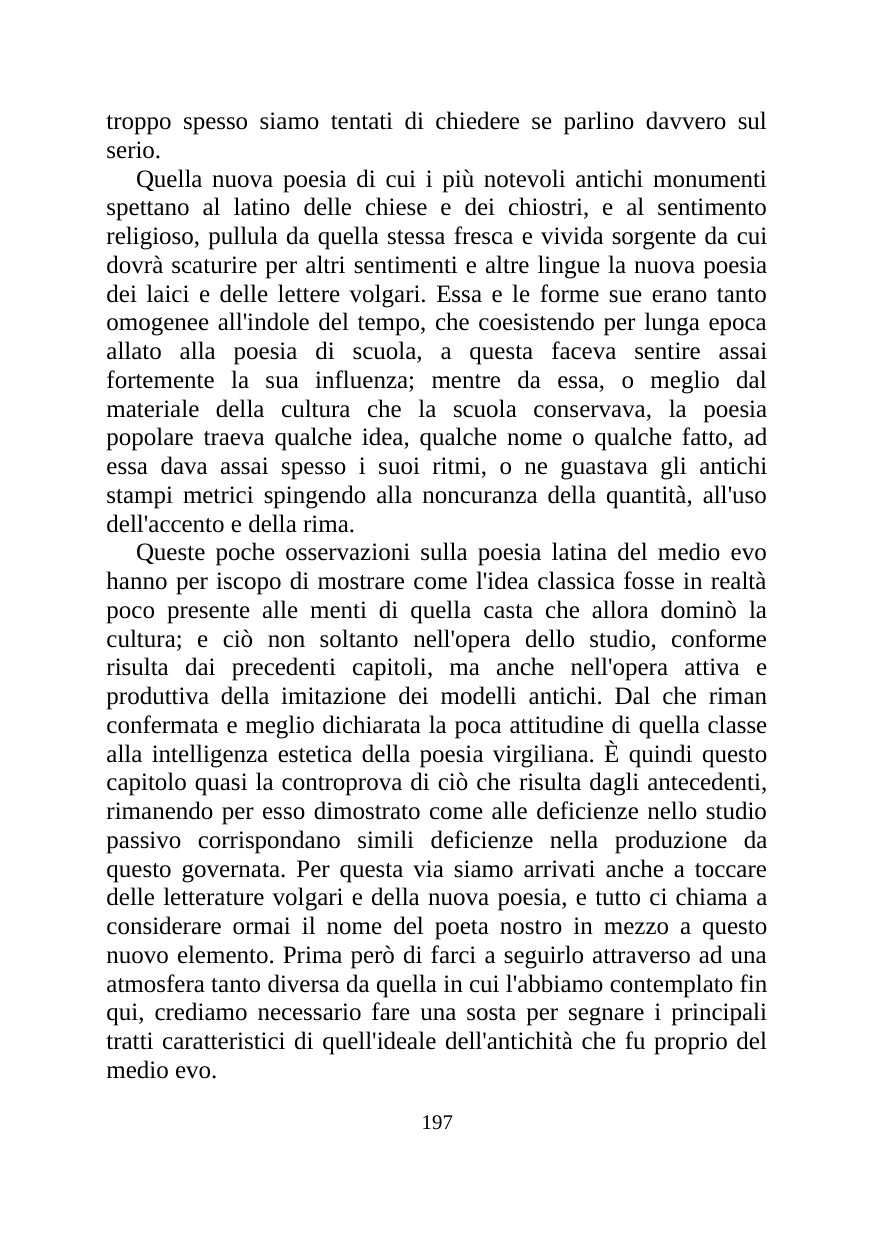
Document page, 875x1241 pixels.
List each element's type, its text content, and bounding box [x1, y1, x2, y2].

text Quella nuova poesia di cui i più notevoli antichi monumenti spettano al latino delle chiese e dei chiostri, e al sentimento religioso, pullula da quella stessa fresca e vivida sorgente da cui dovrà scaturire per altri sentimenti e altre lingue la nuova poesia dei laici e delle lettere volgari. Essa e le forme sue erano tanto omogenee all'indole del tempo, che coesistendo per lunga epoca allato alla poesia di scuola, a questa faceva sentire assai fortemente la sua influenza; mentre da essa, o meglio dal materiale della cultura che la scuola conservava, la poesia popolare traeva qualche idea, qualche nome o qualche fatto, ad essa dava assai spesso i suoi ritmi, o ne guastava gli antichi stampi metrici spingendo alla noncuranza della quantità, all'uso dell'accento e della rima. [106, 164, 768, 537]
text troppo spesso siamo tentati di chiedere se parlino davvero sul serio. [106, 106, 768, 164]
text Queste poche osservazioni sulla poesia latina del medio evo hanno per iscopo di mostrare come l'idea classica fosse in realtà poco presente alle menti di quella casta che allora dominò la cultura; e ciò non soltanto nell'opera dello studio, conforme risulta dai precedenti capitoli, ma anche nell'opera attiva e produttiva della imitazione dei modelli antichi. Dal che riman confermata e meglio dichiarata la poca attitudine di quella classe alla intelligenza estetica della poesia virgiliana. È quindi questo capitolo quasi la controprova di ciò che risulta dagli antecedenti, rimanendo per esso dimostrato come alle deficienze nello studio passivo corrispondano simili deficienze nella produzione da questo governata. Per questa via siamo arrivati anche a toccare delle letterature volgari e della nuova poesia, e tutto ci chiama a considerare ormai il nome del poeta nostro in mezzo a questo nuovo elemento. Prima però di farci a seguirlo attraverso ad una atmosfera tanto diversa da quella in cui l'abbiamo contemplato fin qui, crediamo necessario fare una sosta per segnare i principali tratti caratteristici di quell'ideale dell'antichità che fu proprio del medio evo. [106, 537, 768, 1084]
